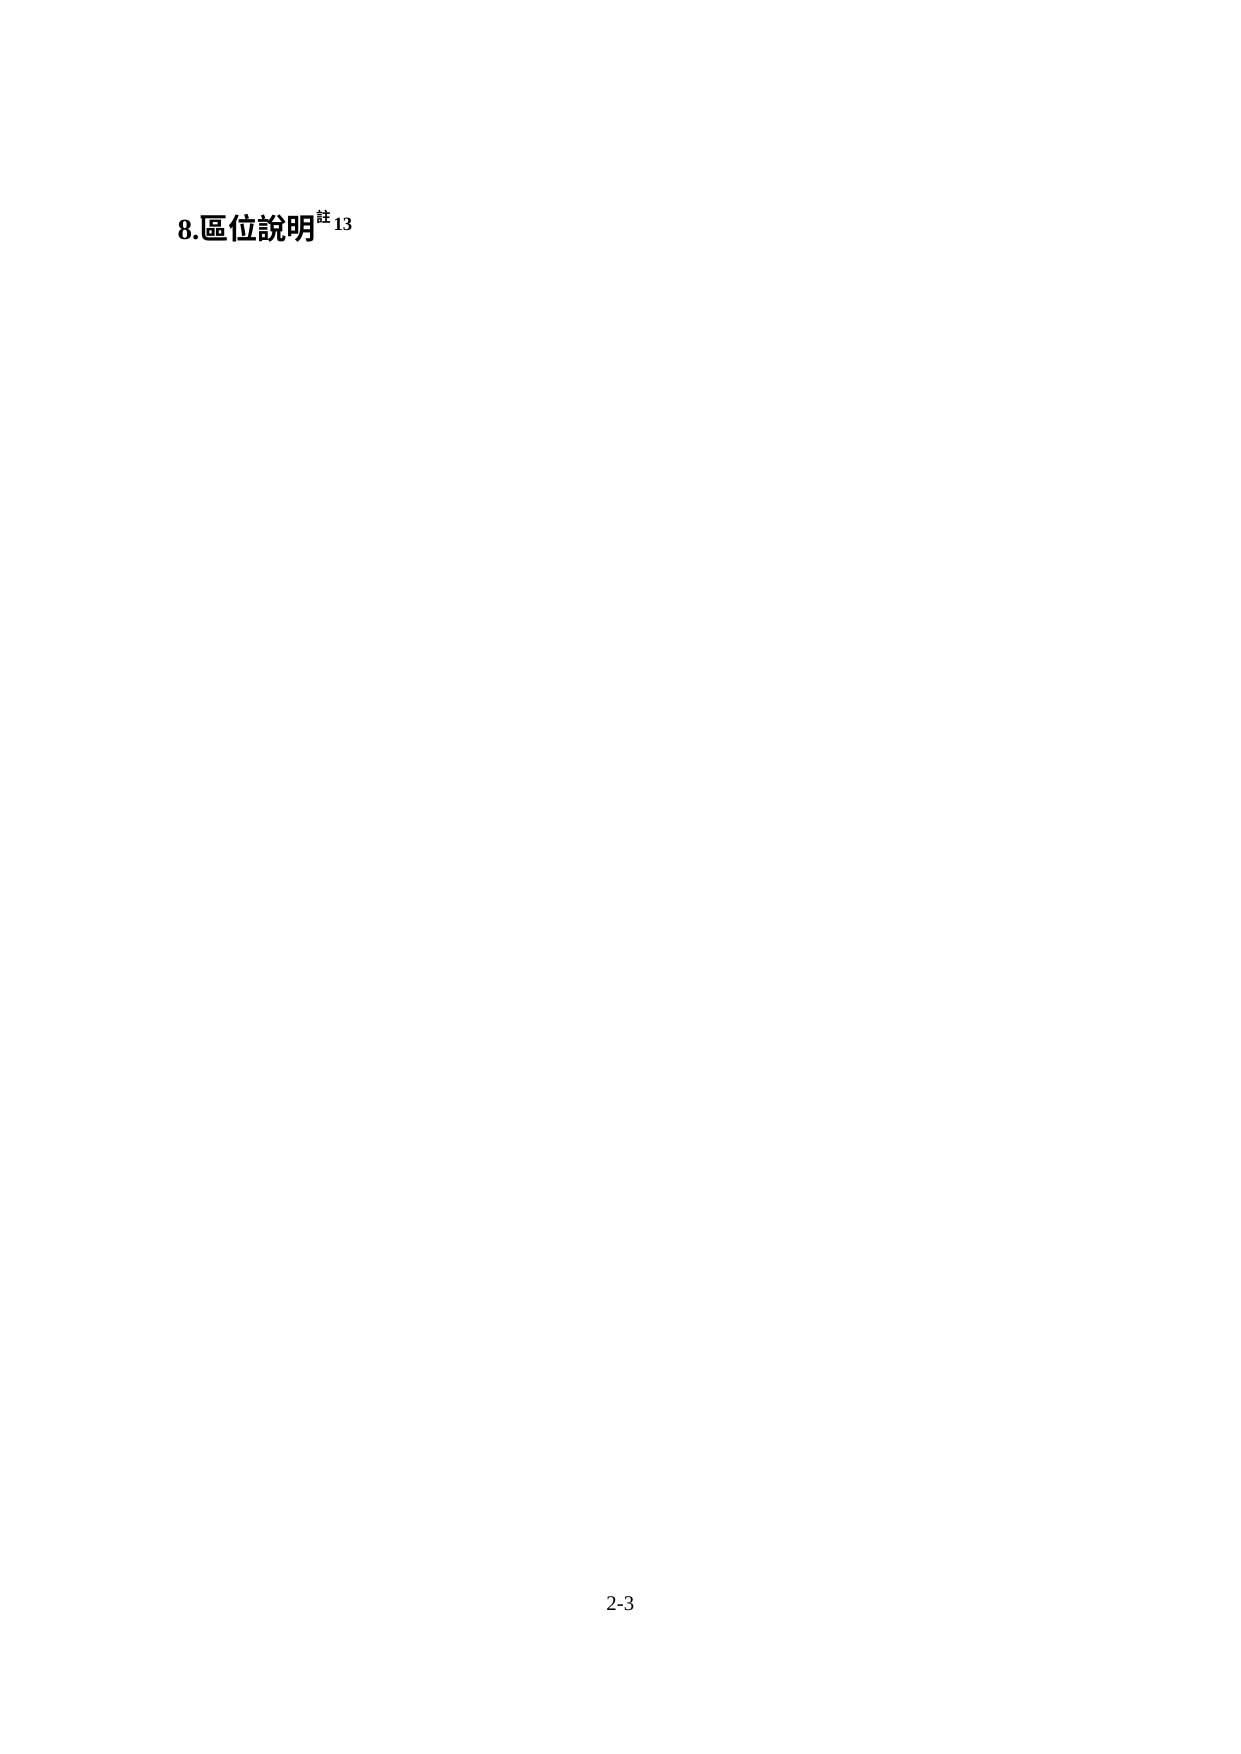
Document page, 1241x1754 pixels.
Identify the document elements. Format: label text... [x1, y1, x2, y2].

text 8.區位說明註13 [177, 198, 1063, 248]
